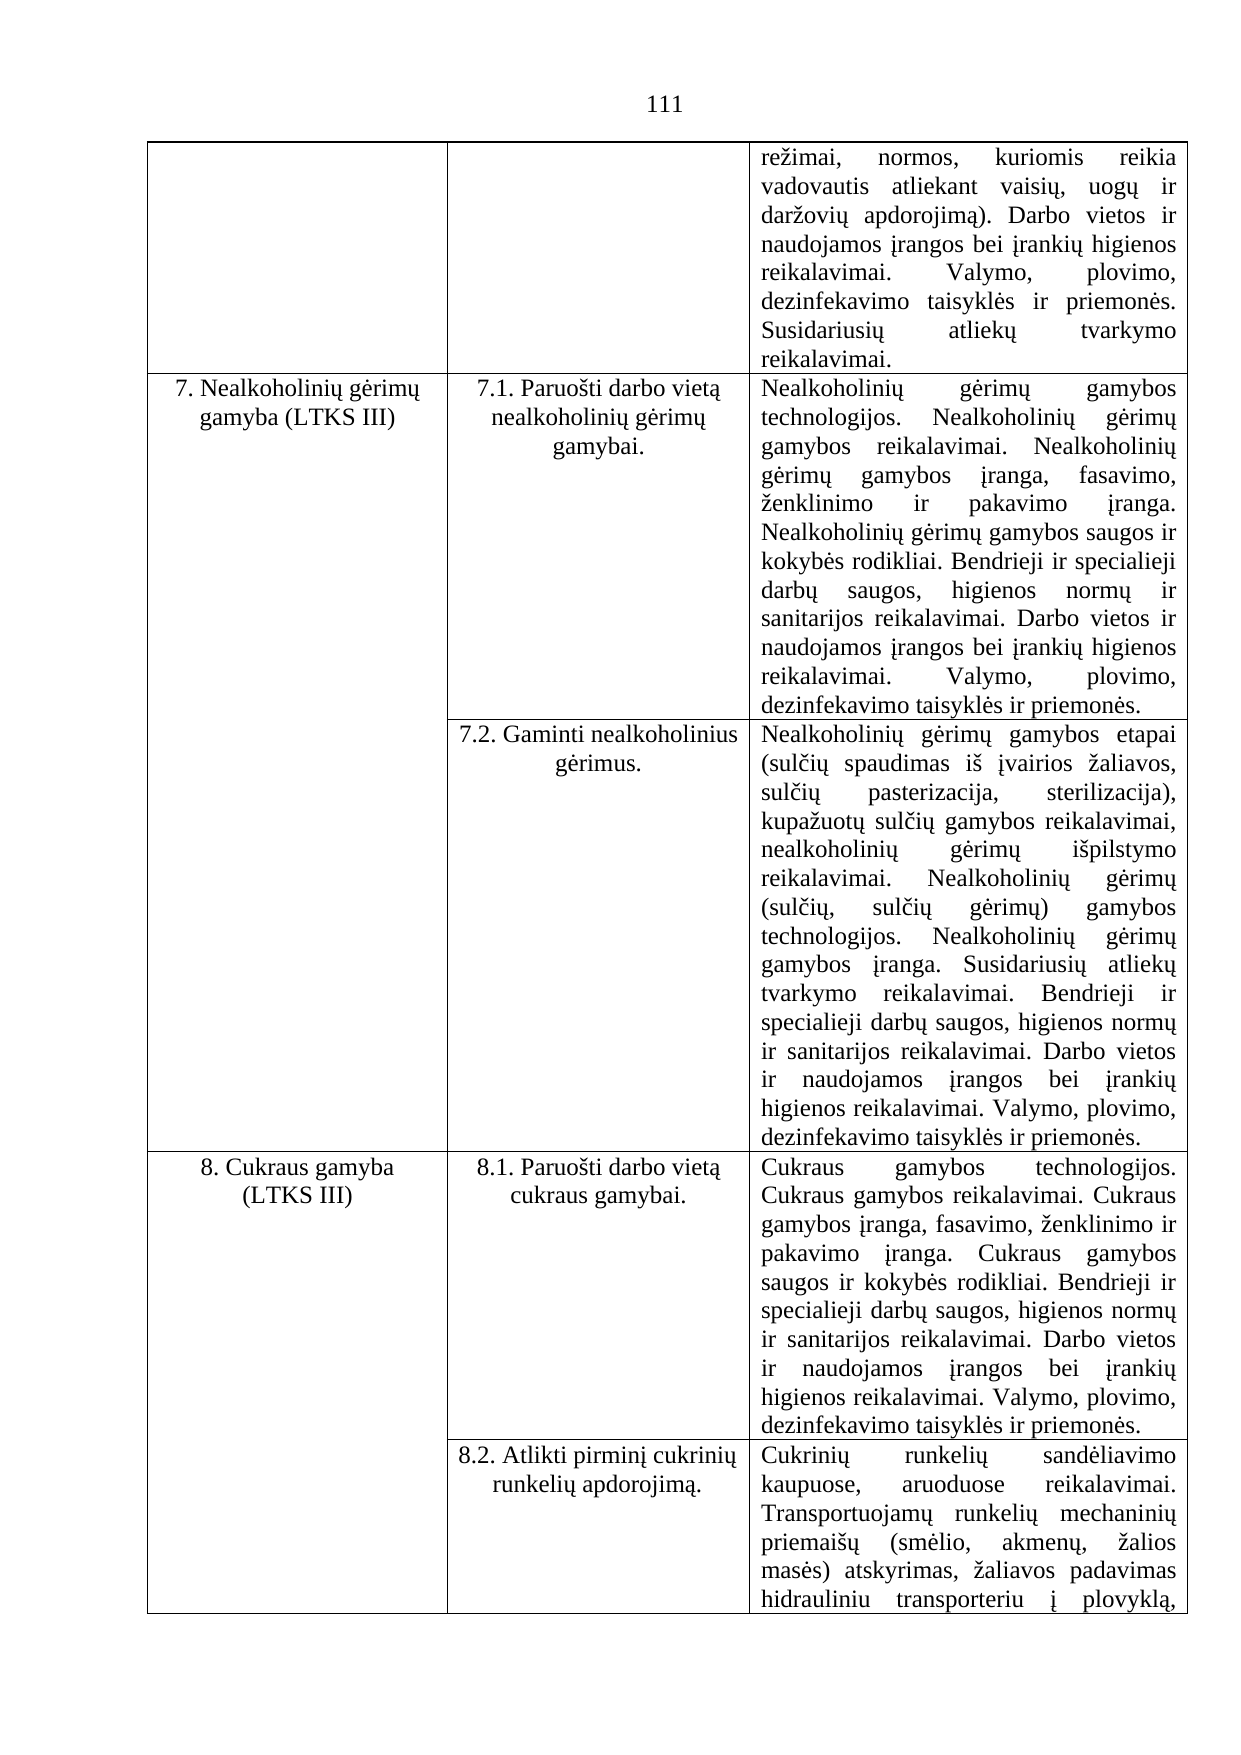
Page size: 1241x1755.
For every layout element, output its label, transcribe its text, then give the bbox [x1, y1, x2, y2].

table_cell Cukraus gamybos technologijos. Cukraus gamybos reikalavimai. Cukraus gamybos įranga, fasavimo, ženklinimo ir pakavimo įranga. Cukraus gamybos saugos ir kokybės rodikliai. Bendrieji ir specialieji darbų saugos, higienos normų ir sanitarijos reikalavimai. Darbo vietos ir naudojamos įrangos bei įrankių higienos reikalavimai. Valymo, plovimo, dezinfekavimo taisyklės ir priemonės. [750, 1152, 1187, 1439]
table_cell [148, 143, 447, 372]
table_cell režimai, normos, kuriomis reikia vadovautis atliekant vaisių, uogų ir daržovių apdorojimą). Darbo vietos ir naudojamos įrangos bei įrankių higienos reikalavimai. Valymo, plovimo, dezinfekavimo taisyklės ir priemonės. Susidariusių atliekų tvarkymo reikalavimai. [750, 143, 1187, 372]
table_cell 8.2. Atlikti pirminį cukrinių runkelių apdorojimą. [448, 1440, 749, 1613]
table_cell Cukrinių runkelių sandėliavimo kaupuose, aruoduose reikalavimai. Transportuojamų runkelių mechaninių priemaišų (smėlio, akmenų, žalios masės) atskyrimas, žaliavos padavimas hidrauliniu transporteriu į plovyklą, [750, 1440, 1187, 1613]
table_cell 8. Cukraus gamyba (LTKS III) [148, 1152, 447, 1613]
table_cell Nealkoholinių gėrimų gamybos technologijos. Nealkoholinių gėrimų gamybos reikalavimai. Nealkoholinių gėrimų gamybos įranga, fasavimo, ženklinimo ir pakavimo įranga. Nealkoholinių gėrimų gamybos saugos ir kokybės rodikliai. Bendrieji ir specialieji darbų saugos, higienos normų ir sanitarijos reikalavimai. Darbo vietos ir naudojamos įrangos bei įrankių higienos reikalavimai. Valymo, plovimo, dezinfekavimo taisyklės ir priemonės. [750, 374, 1187, 718]
table_cell 7. Nealkoholinių gėrimų gamyba (LTKS III) [148, 374, 447, 1151]
table_cell [448, 143, 749, 372]
table_cell 7.1. Paruošti darbo vietą nealkoholinių gėrimų gamybai. [448, 374, 749, 718]
table_cell 7.2. Gaminti nealkoholinius gėrimus. [448, 720, 749, 1151]
table_cell 8.1. Paruošti darbo vietą cukraus gamybai. [448, 1152, 749, 1439]
table_cell Nealkoholinių gėrimų gamybos etapai (sulčių spaudimas iš įvairios žaliavos, sulčių pasterizacija, sterilizacija), kupažuotų sulčių gamybos reikalavimai, nealkoholinių gėrimų išpilstymo reikalavimai. Nealkoholinių gėrimų (sulčių, sulčių gėrimų) gamybos technologijos. Nealkoholinių gėrimų gamybos įranga. Susidariusių atliekų tvarkymo reikalavimai. Bendrieji ir specialieji darbų saugos, higienos normų ir sanitarijos reikalavimai. Darbo vietos ir naudojamos įrangos bei įrankių higienos reikalavimai. Valymo, plovimo, dezinfekavimo taisyklės ir priemonės. [750, 720, 1187, 1151]
